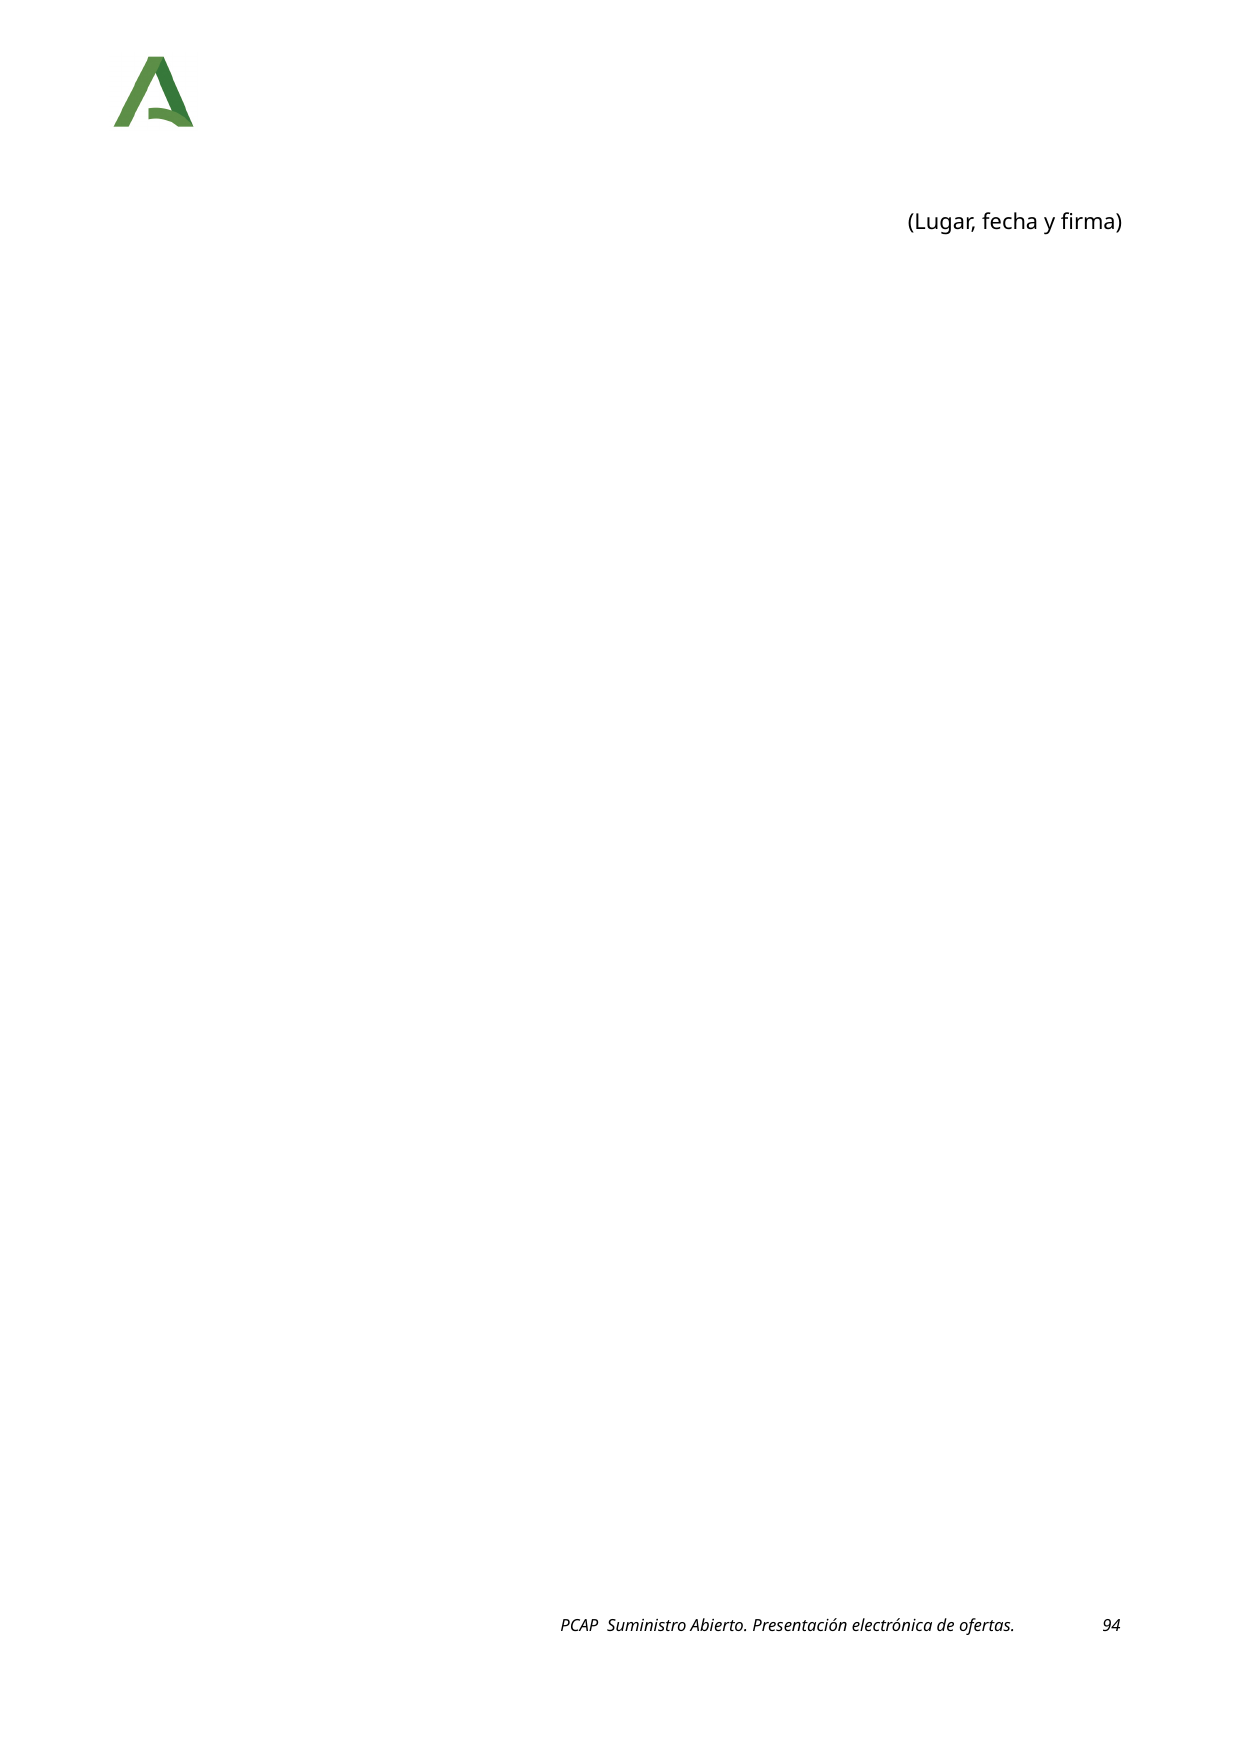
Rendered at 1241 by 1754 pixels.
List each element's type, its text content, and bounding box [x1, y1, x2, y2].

picture [109, 52, 198, 131]
text (Lugar, fecha y firma) [118, 206, 1122, 236]
